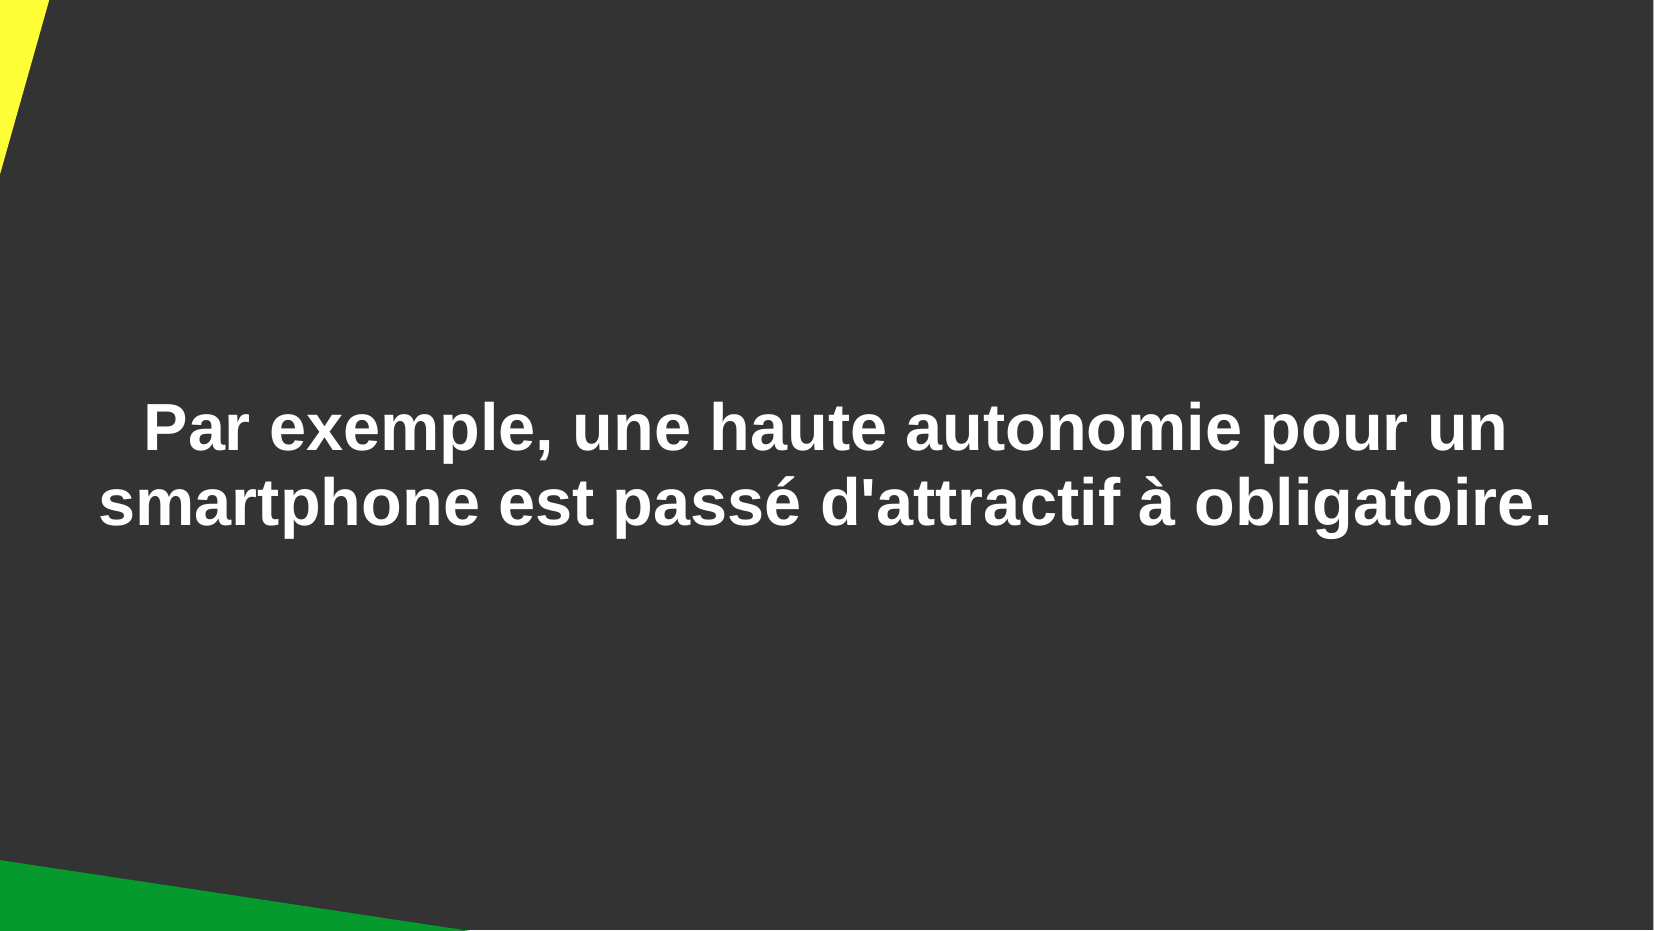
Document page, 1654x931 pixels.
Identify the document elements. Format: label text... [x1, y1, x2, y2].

title Par exemple, une haute autonomie pour un smartphone est passé d'attractif à obligatoire. [31, 367, 1622, 563]
text_box [0, 860, 471, 931]
text_box [0, 0, 50, 175]
